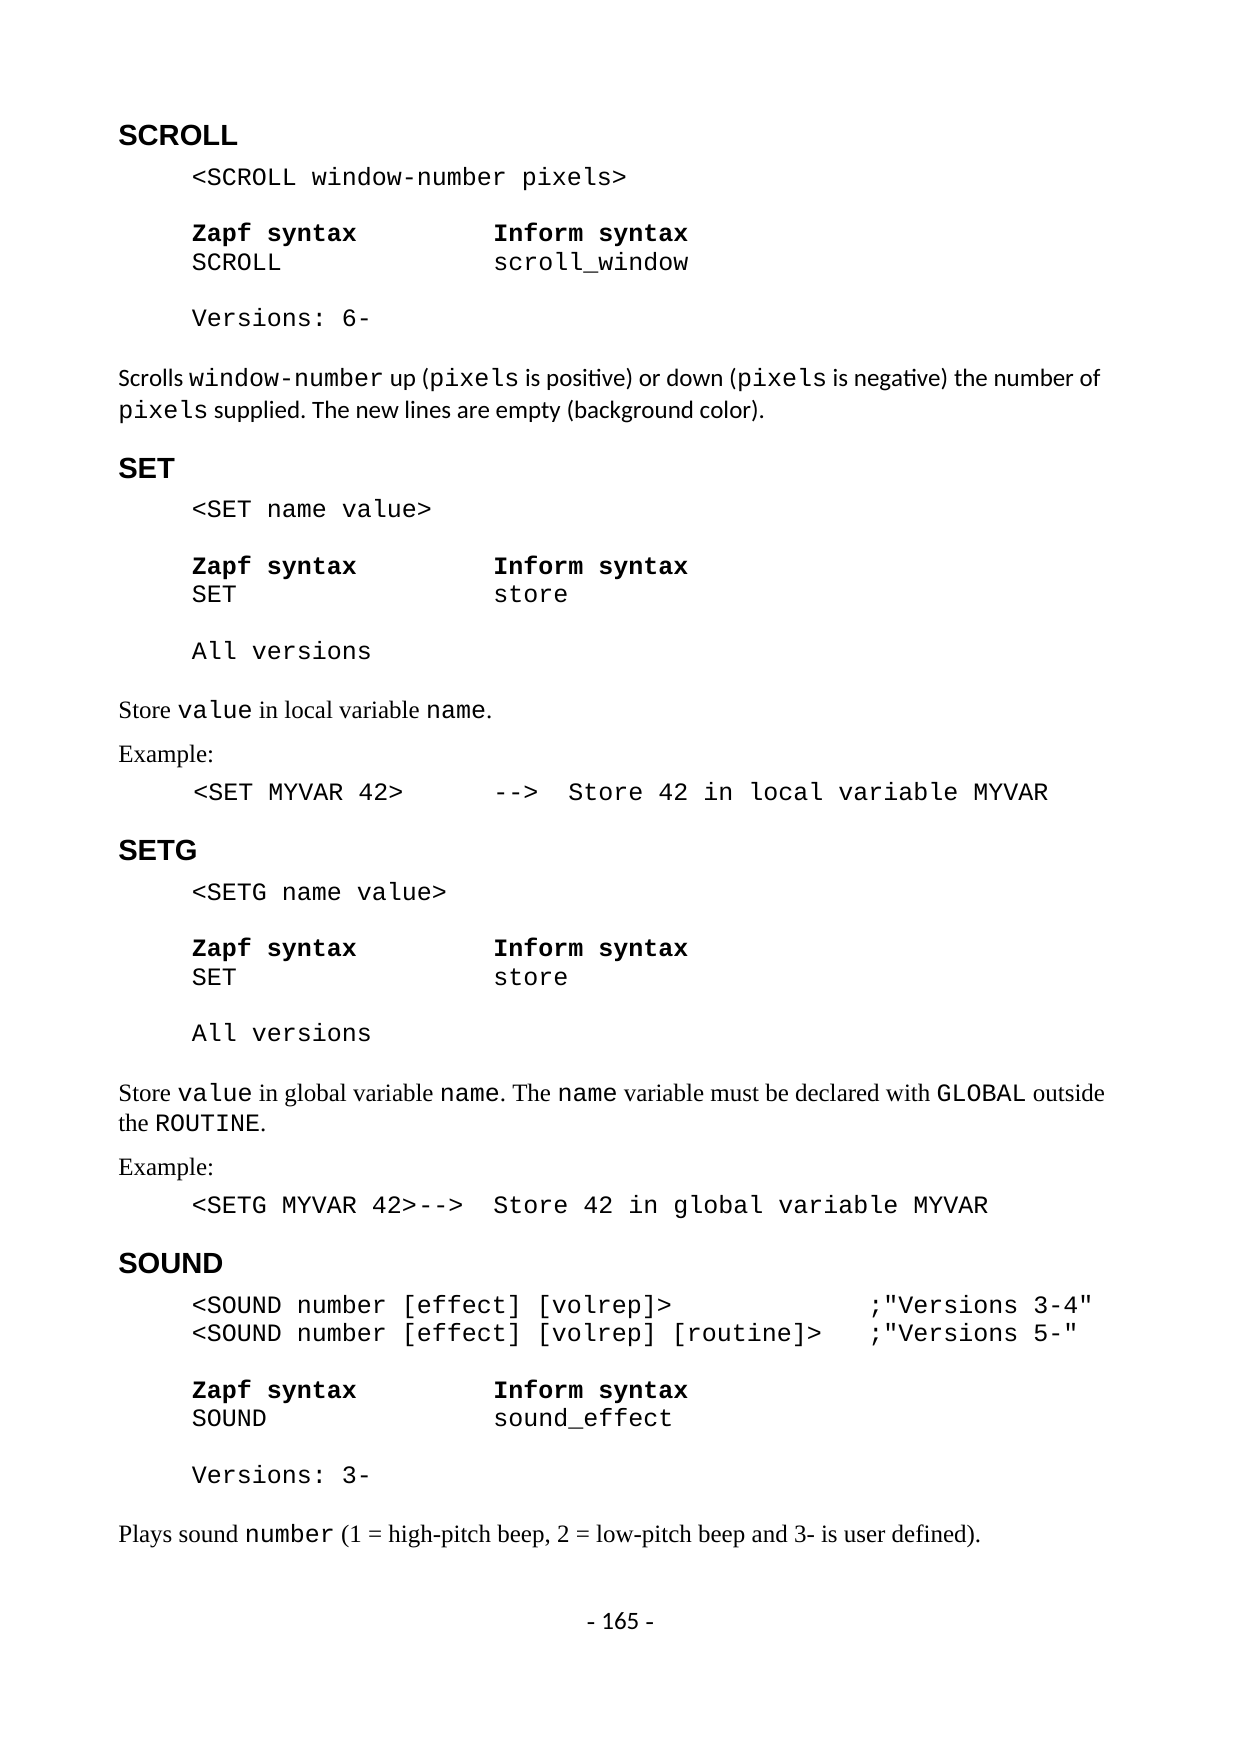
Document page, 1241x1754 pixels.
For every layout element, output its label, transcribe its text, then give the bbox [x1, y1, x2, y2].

text Zapf syntax Inform syntax [192, 1377, 1122, 1406]
text Example: [118, 1152, 1122, 1181]
text Store value in global variable name. The name variable must be declared with GLOBAL outside the ROUTINE. [118, 1078, 1122, 1139]
text Zapf syntax Inform syntax [192, 936, 1122, 964]
text <SCROLL window-number pixels> [192, 164, 1122, 192]
subtitle SETG [43, 833, 1122, 867]
text <SET MYVAR 42> --> Store 42 in local variable MYVAR [118, 780, 1122, 808]
text <SOUND number [effect] [volrep]> ;"Versions 3-4" <SOUND number [effect] [volrep] [routine]> ;"Versions 5-" [192, 1292, 1122, 1349]
text <SETG MYVAR 42> --> Store 42 in global variable MYVAR [192, 1193, 1122, 1221]
text Zapf syntax Inform syntax [192, 221, 1122, 249]
text All versions [192, 639, 1122, 667]
text <SET name value> [192, 497, 1122, 525]
text Versions: 6- [192, 306, 1122, 334]
text Example: [118, 739, 1122, 767]
text All versions [192, 1021, 1122, 1049]
subtitle SET [43, 451, 1122, 484]
text Zapf syntax Inform syntax [192, 554, 1122, 582]
text SCROLL scroll_window [192, 249, 1122, 277]
text SET store [192, 964, 1122, 993]
text SET store [192, 582, 1122, 610]
subtitle SOUND [43, 1246, 1122, 1280]
subtitle SCROLL [43, 118, 1122, 152]
text Plays sound number (1 = high-pitch beep, 2 = low-pitch beep and 3- is user defined). [118, 1519, 1122, 1550]
text Versions: 3- [192, 1462, 1122, 1491]
text SOUND sound_effect [192, 1406, 1122, 1434]
text <SETG name value> [192, 879, 1122, 908]
text Store value in local variable name. [118, 695, 1122, 726]
text Scrolls window-number up (pixels is positive) or down (pixels is negative) the number of pixels supplied. The new lines are empty (background color). [118, 362, 1122, 426]
